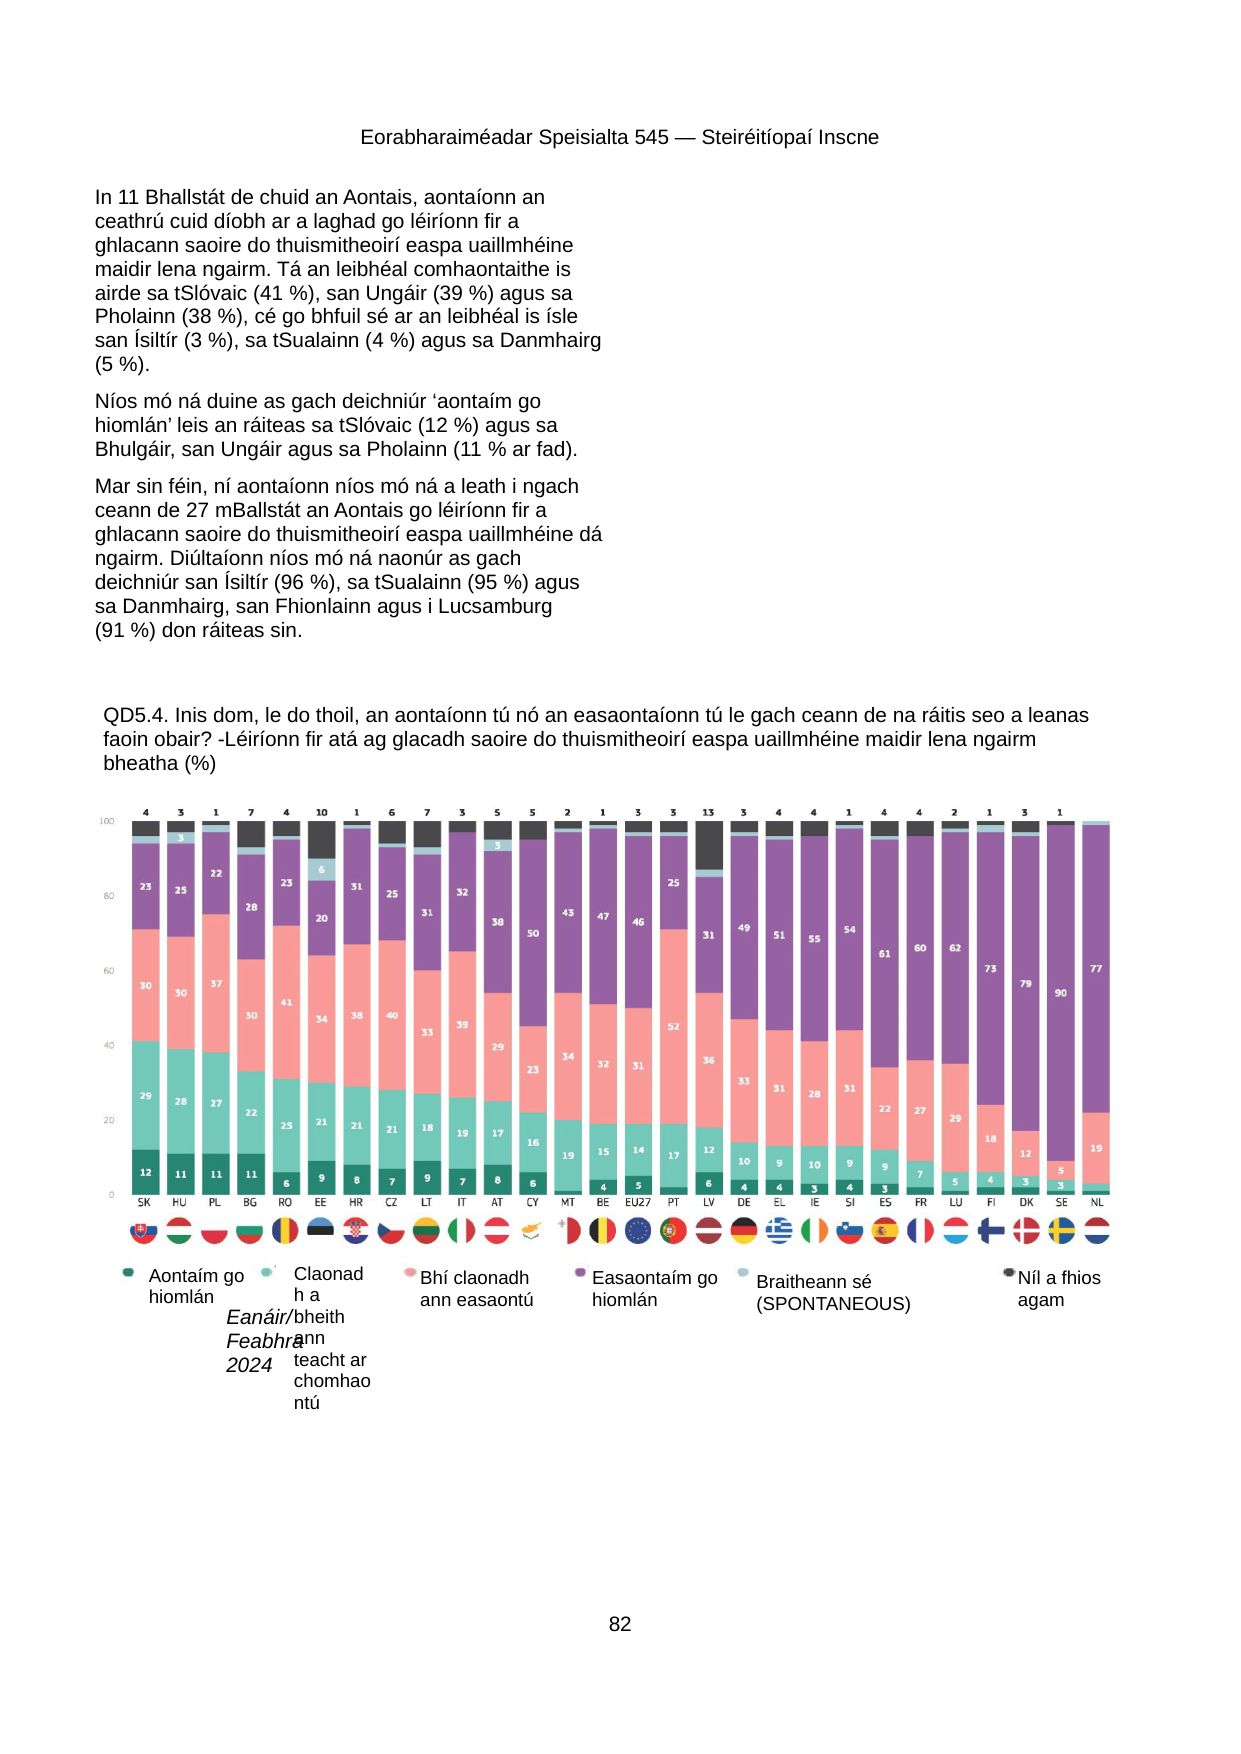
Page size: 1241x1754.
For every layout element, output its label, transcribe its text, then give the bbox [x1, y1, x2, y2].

text Níos mó ná duine as gach deichniúr ‘aontaím go hiomlán’ leis an ráiteas sa tSlóvaic (12 %) agus sa Bhulgáir, san Ungáir agus sa Pholainn (11 % ar fad). [94, 389, 605, 461]
picture [116, 1250, 1016, 1287]
text Mar sin féin, ní aontaíonn níos mó ná a leath i ngach ceann de 27 mBallstát an Aontais go léiríonn fir a ghlacann saoire do thuismitheoirí easpa uaillmhéine dá ngairm. Diúltaíonn níos mó ná naonúr as gach deichniúr san Ísiltír (96 %), sa tSualainn (95 %) agus sa Danmhairg, san Fhionlainn agus i Lucsamburg (91 %) don ráiteas sin. [94, 474, 605, 642]
text In 11 Bhallstát de chuid an Aontais, aontaíonn an ceathrú cuid díobh ar a laghad go léiríonn fir a ghlacann saoire do thuismitheoirí easpa uaillmhéine maidir lena ngairm. Tá an leibhéal comhaontaithe is airde sa tSlóvaic (41 %), san Ungáir (39 %) agus sa Pholainn (38 %), cé go bhfuil sé ar an leibhéal is ísle san Ísiltír (3 %), sa tSualainn (4 %) agus sa Danmhairg (5 %). [94, 184, 605, 376]
picture [89, 803, 1115, 1247]
